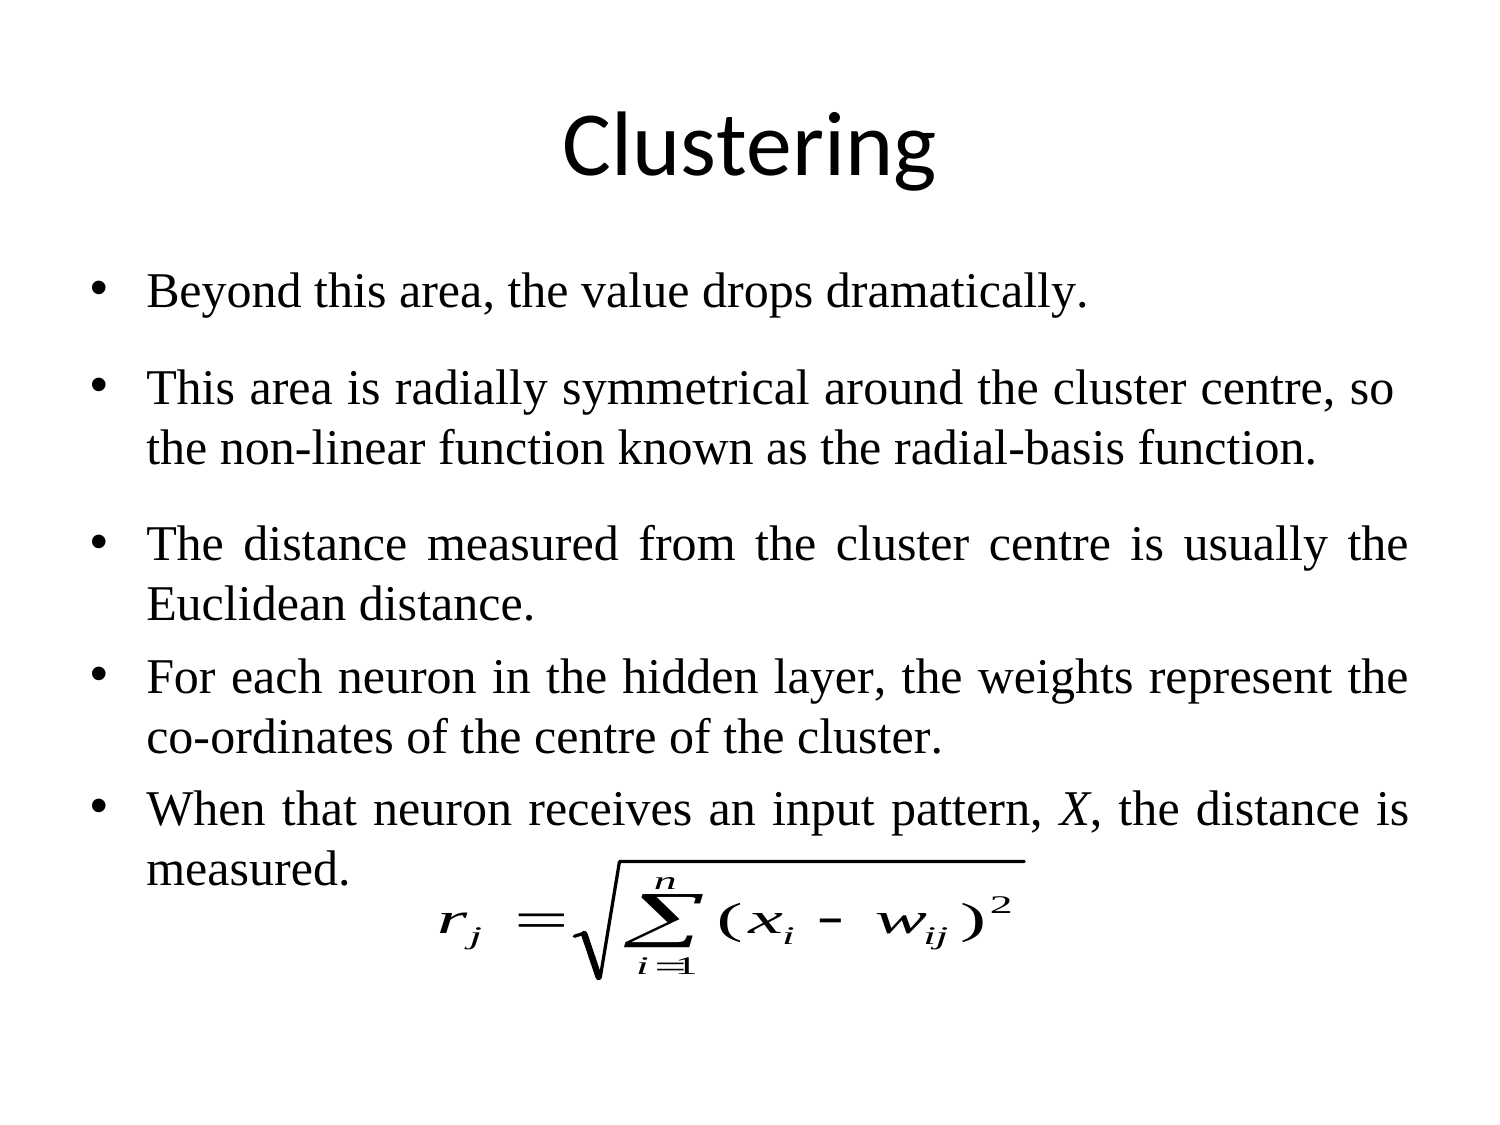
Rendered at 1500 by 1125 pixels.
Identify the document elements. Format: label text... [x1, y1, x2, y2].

list Beyond this area, the value drops dramatically. This area is radially symmetrical around the cluster centre, so the non-linear function known as the radial-basis function. The distance measured from the cluster centre is usually the Euclidean distance. For each neuron in the hidden layer, the weights represent the co-ordinates of the centre of the cluster. When that neuron receives an input pattern, X, the distance is measured. [75, 249, 1426, 993]
title Clustering [75, 45, 1426, 233]
chart [425, 849, 1038, 988]
